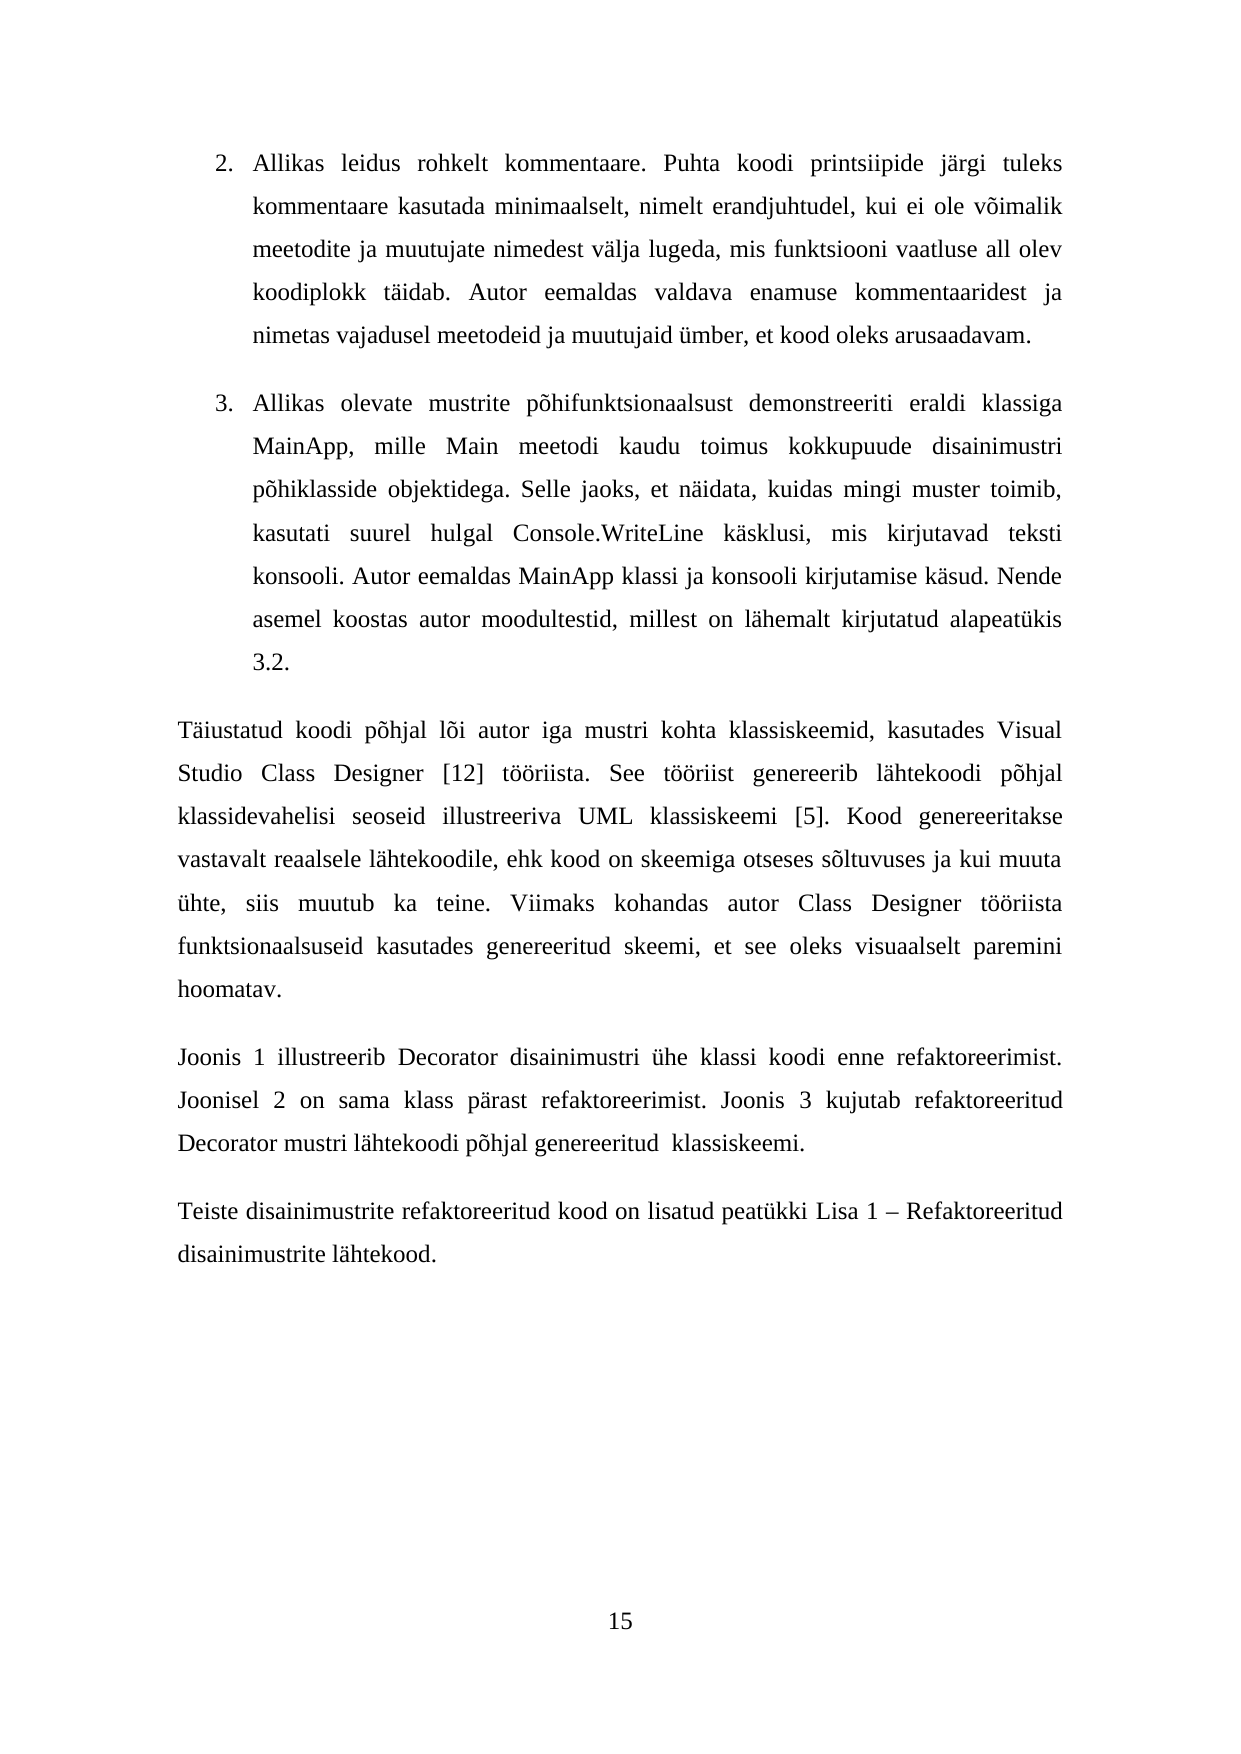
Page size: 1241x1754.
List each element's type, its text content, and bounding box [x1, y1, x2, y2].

text Täiustatud koodi põhjal lõi autor iga mustri kohta klassiskeemid, kasutades Visual Studio Class Designer [12] tööriista. See tööriist genereerib lähtekoodi põhjal klassidevahelisi seoseid illustreeriva UML klassiskeemi [5]. Kood genereeritakse vastavalt reaalsele lähtekoodile, ehk kood on skeemiga otseses sõltuvuses ja kui muuta ühte, siis muutub ka teine. Viimaks kohandas autor Class Designer tööriista funktsionaalsuseid kasutades genereeritud skeemi, et see oleks visuaalselt paremini hoomatav. [177, 715, 1063, 1003]
text Teiste disainimustrite refaktoreeritud kood on lisatud peatükki Lisa 1 – Refaktoreeritud disainimustrite lähtekood. [177, 1196, 1063, 1268]
text Joonis 1 illustreerib Decorator disainimustri ühe klassi koodi enne refaktoreerimist. Joonisel 2 on sama klass pärast refaktoreerimist. Joonis 3 kujutab refaktoreeritud Decorator mustri lähtekoodi põhjal genereeritud klassiskeemi. [177, 1042, 1063, 1157]
list Allikas olevate mustrite põhifunktsionaalsust demonstreeriti eraldi klassiga MainApp, mille Main meetodi kaudu toimus kokkupuude disainimustri põhiklasside objektidega. Selle jaoks, et näidata, kuidas mingi muster toimib, kasutati suurel hulgal Console.WriteLine käsklusi, mis kirjutavad teksti konsooli. Autor eemaldas MainApp klassi ja konsooli kirjutamise käsud. Nende asemel koostas autor moodultestid, millest on lähemalt kirjutatud alapeatükis 3.2. [215, 388, 1063, 676]
list Allikas leidus rohkelt kommentaare. Puhta koodi printsiipide järgi tuleks kommentaare kasutada minimaalselt, nimelt erandjuhtudel, kui ei ole võimalik meetodite ja muutujate nimedest välja lugeda, mis funktsiooni vaatluse all olev koodiplokk täidab. Autor eemaldas valdava enamuse kommentaaridest ja nimetas vajadusel meetodeid ja muutujaid ümber, et kood oleks arusaadavam. [215, 148, 1063, 349]
